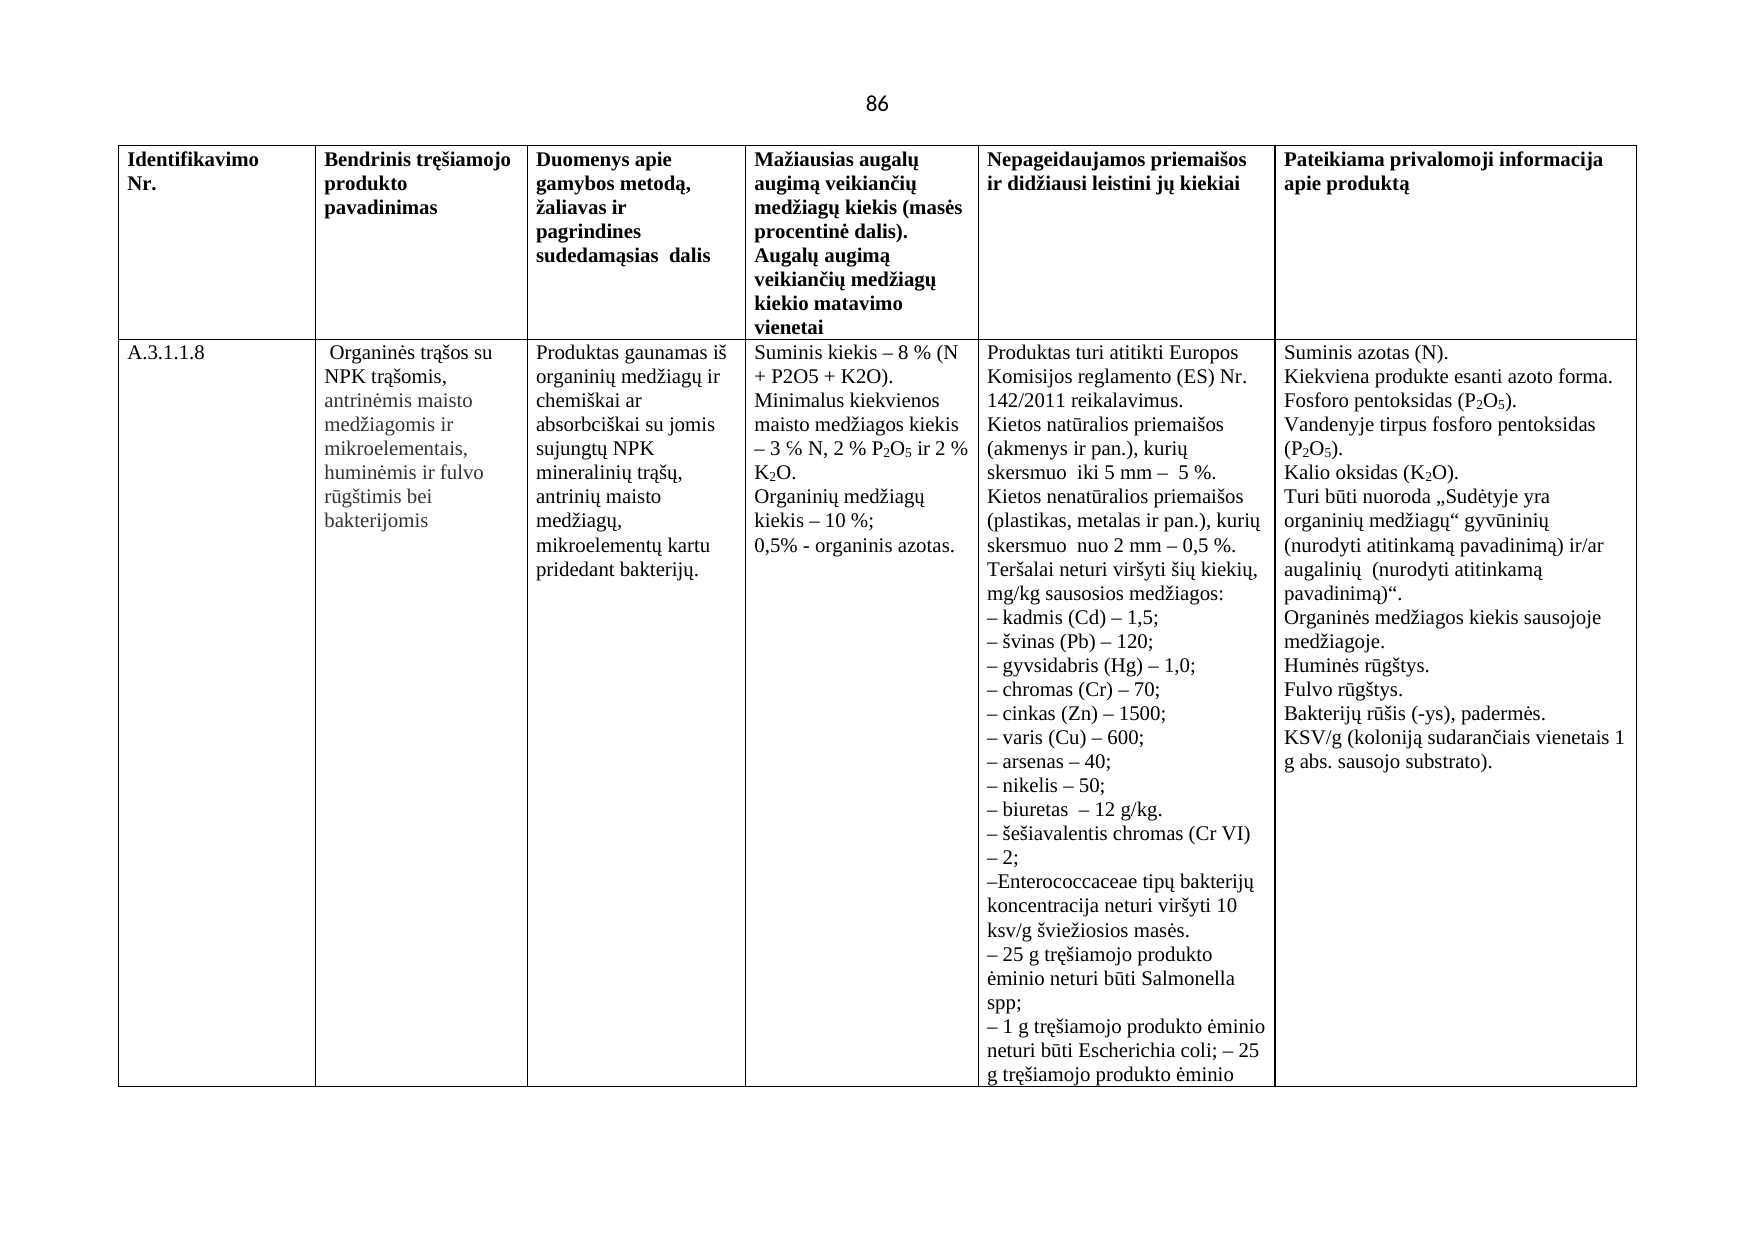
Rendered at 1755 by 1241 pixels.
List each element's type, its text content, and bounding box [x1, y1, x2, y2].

table_header Bendrinis tręšiamojo produkto pavadinimas [316, 146, 527, 339]
table_cell Produktas turi atitikti Europos Komisijos reglamento (ES) Nr. 142/2011 reikalavimus. Kietos natūralios priemaišos (akmenys ir pan.), kurių skersmuo iki 5 mm – 5 %. Kietos nenatūralios priemaišos (plastikas, metalas ir pan.), kurių skersmuo nuo 2 mm – 0,5 %. Teršalai neturi viršyti šių kiekių, mg/kg sausosios medžiagos: – kadmis (Cd) – 1,5; – švinas (Pb) – 120; – gyvsidabris (Hg) – 1,0; – chromas (Cr) – 70; – cinkas (Zn) – 1500; – varis (Cu) – 600; – arsenas – 40; – nikelis – 50; – biuretas – 12 g/kg. – šešiavalentis chromas (Cr VI) – 2; –Enterococcaceae tipų bakterijų koncentracija neturi viršyti 10 ksv/g šviežiosios masės. – 25 g tręšiamojo produkto ėminio neturi būti Salmonella spp; – 1 g tręšiamojo produkto ėminio neturi būti Escherichia coli; – 25 g tręšiamojo produkto ėminio [979, 340, 1274, 1086]
table_header Mažiausias augalų augimą veikiančių medžiagų kiekis (masės procentinė dalis). Augalų augimą veikiančių medžiagų kiekio matavimo vienetai [746, 146, 978, 339]
table_cell Produktas gaunamas iš organinių medžiagų ir chemiškai ar absorbciškai su jomis sujungtų NPK mineralinių trąšų, antrinių maisto medžiagų, mikroelementų kartu pridedant bakterijų. [528, 340, 745, 1086]
table_cell A.3.1.1.8 [119, 340, 315, 1086]
table_header Identifikavimo Nr. [119, 146, 315, 339]
table_cell Suminis kiekis – 8 % (N + P2O5 + K2O). Minimalus kiekvienos maisto medžiagos kiekis – 3 ℅ N, 2 % P2O5 ir 2 % K2O. Organinių medžiagų kiekis – 10 %; 0,5% - organinis azotas. [746, 340, 978, 1086]
table_header Pateikiama privalomoji informacija apie produktą [1276, 146, 1636, 339]
table_header Duomenys apie gamybos metodą, žaliavas ir pagrindines sudedamąsias dalis [528, 146, 745, 339]
table_cell Organinės trąšos su NPK trąšomis, antrinėmis maisto medžiagomis ir mikroelementais, huminėmis ir fulvo rūgštimis bei bakterijomis [316, 340, 527, 1086]
table_header Nepageidaujamos priemaišos ir didžiausi leistini jų kiekiai [979, 146, 1274, 339]
table_cell Suminis azotas (N). Kiekviena produkte esanti azoto forma. Fosforo pentoksidas (P2O5). Vandenyje tirpus fosforo pentoksidas (P2O5). Kalio oksidas (K2O). Turi būti nuoroda „Sudėtyje yra organinių medžiagų“ gyvūninių (nurodyti atitinkamą pavadinimą) ir/ar augalinių (nurodyti atitinkamą pavadinimą)“. Organinės medžiagos kiekis sausojoje medžiagoje. Huminės rūgštys. Fulvo rūgštys. Bakterijų rūšis (-ys), padermės. KSV/g (koloniją sudarančiais vienetais 1 g abs. sausojo substrato). [1276, 340, 1636, 1086]
